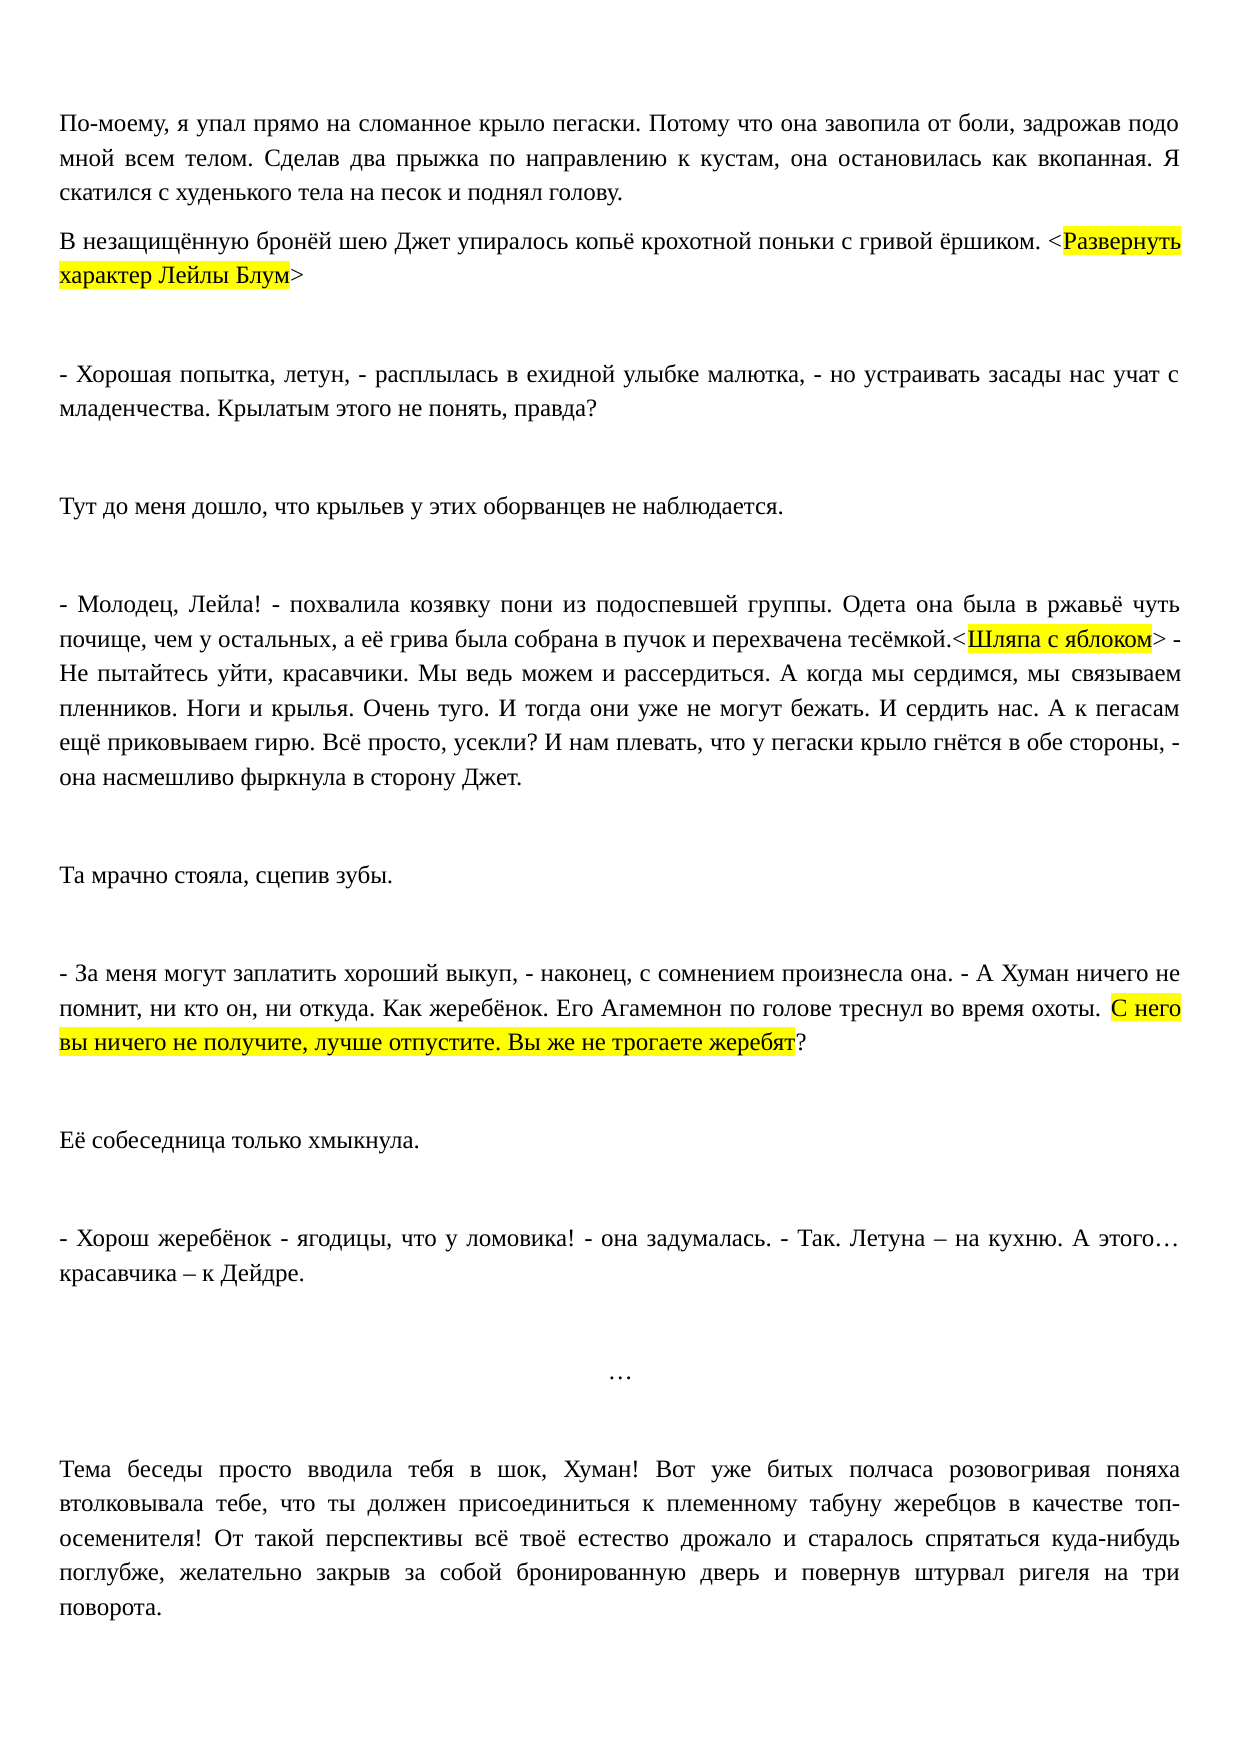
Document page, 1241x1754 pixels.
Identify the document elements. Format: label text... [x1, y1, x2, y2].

text В незащищённую бронёй шею Джет упиралось копьё крохотной поньки с гривой ёршиком. <Развернуть характер Лейлы Блум> [59, 226, 1181, 289]
text Тут до меня дошло, что крыльев у этих оборванцев не наблюдается. [59, 491, 1181, 520]
text Та мрачно стояла, сцепив зубы. [59, 860, 1181, 889]
text - Хорошая попытка, летун, - расплылась в ехидной улыбке малютка, - но устраивать засады нас учат с младенчества. Крылатым этого не понять, правда? [59, 359, 1181, 422]
text … [59, 1356, 1181, 1385]
text Тема беседы просто вводила тебя в шок, Хуман! Вот уже битых полчаса розовогривая поняха втолковывала тебе, что ты должен присоединиться к племенному табуну жеребцов в качестве топ-осеменителя! От такой перспективы всё твоё естество дрожало и старалось спрятаться куда-нибудь поглубже, желательно закрыв за собой бронированную дверь и повернув штурвал ригеля на три поворота. [59, 1454, 1181, 1621]
text - За меня могут заплатить хороший выкуп, - наконец, с сомнением произнесла она. - А Хуман ничего не помнит, ни кто он, ни откуда. Как жеребёнок. Его Агамемнон по голове треснул во время охоты. С него вы ничего не получите, лучше отпустите. Вы же не трогаете жеребят? [59, 958, 1181, 1056]
text По-моему, я упал прямо на сломанное крыло пегаски. Потому что она завопила от боли, задрожав подо мной всем телом. Сделав два прыжка по направлению к кустам, она остановилась как вкопанная. Я скатился с худенького тела на песок и поднял голову. [59, 108, 1181, 206]
text Её собеседница только хмыкнула. [59, 1125, 1181, 1154]
text - Молодец, Лейла! - похвалила козявку пони из подоспевшей группы. Одета она была в ржавьё чуть почище, чем у остальных, а её грива была собрана в пучок и перехвачена тесёмкой.<Шляпа с яблоком> - Не пытайтесь уйти, красавчики. Мы ведь можем и рассердиться. А когда мы сердимся, мы связываем пленников. Ноги и крылья. Очень туго. И тогда они уже не могут бежать. И сердить нас. А к пегасам ещё приковываем гирю. Всё просто, усекли? И нам плевать, что у пегаски крыло гнётся в обе стороны, - она насмешливо фыркнула в сторону Джет. [59, 589, 1181, 791]
text - Хорош жеребёнок - ягодицы, что у ломовика! - она задумалась. - Так. Летуна – на кухню. А этого… красавчика – к Дейдре. [59, 1223, 1181, 1287]
